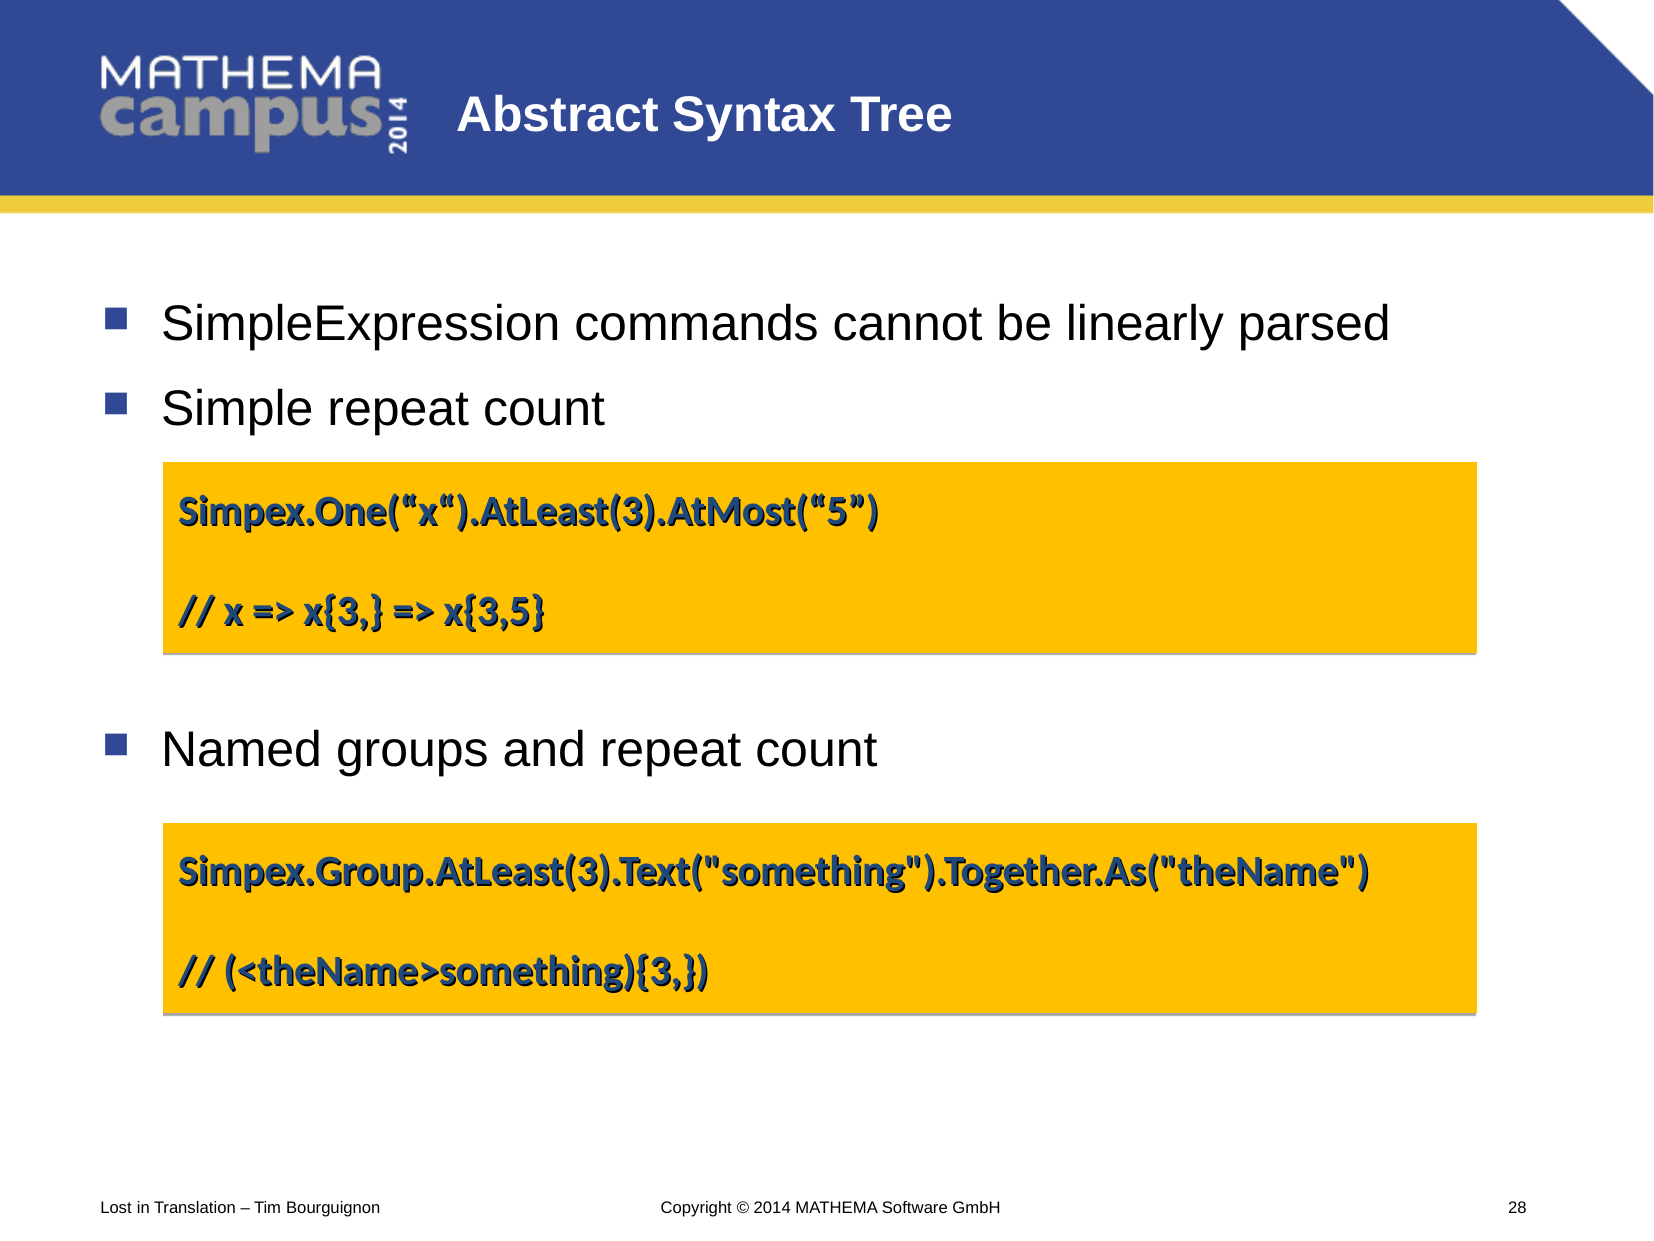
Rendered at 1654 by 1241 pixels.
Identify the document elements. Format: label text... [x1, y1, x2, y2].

list SimpleExpression commands cannot be linearly parsed Simple repeat count Named groups and repeat count [101, 295, 1528, 1139]
title Abstract Syntax Tree [456, 68, 1528, 160]
picture [0, 0, 1654, 217]
text_box Simpex.One(“x“).AtLeast(3).AtMost(“5”) // x => x{3,} => x{3,5} [163, 462, 1477, 653]
text_box Simpex.Group.AtLeast(3).Text("something").Together.As("theName") // (<theName>something){3,}) [163, 823, 1477, 1013]
